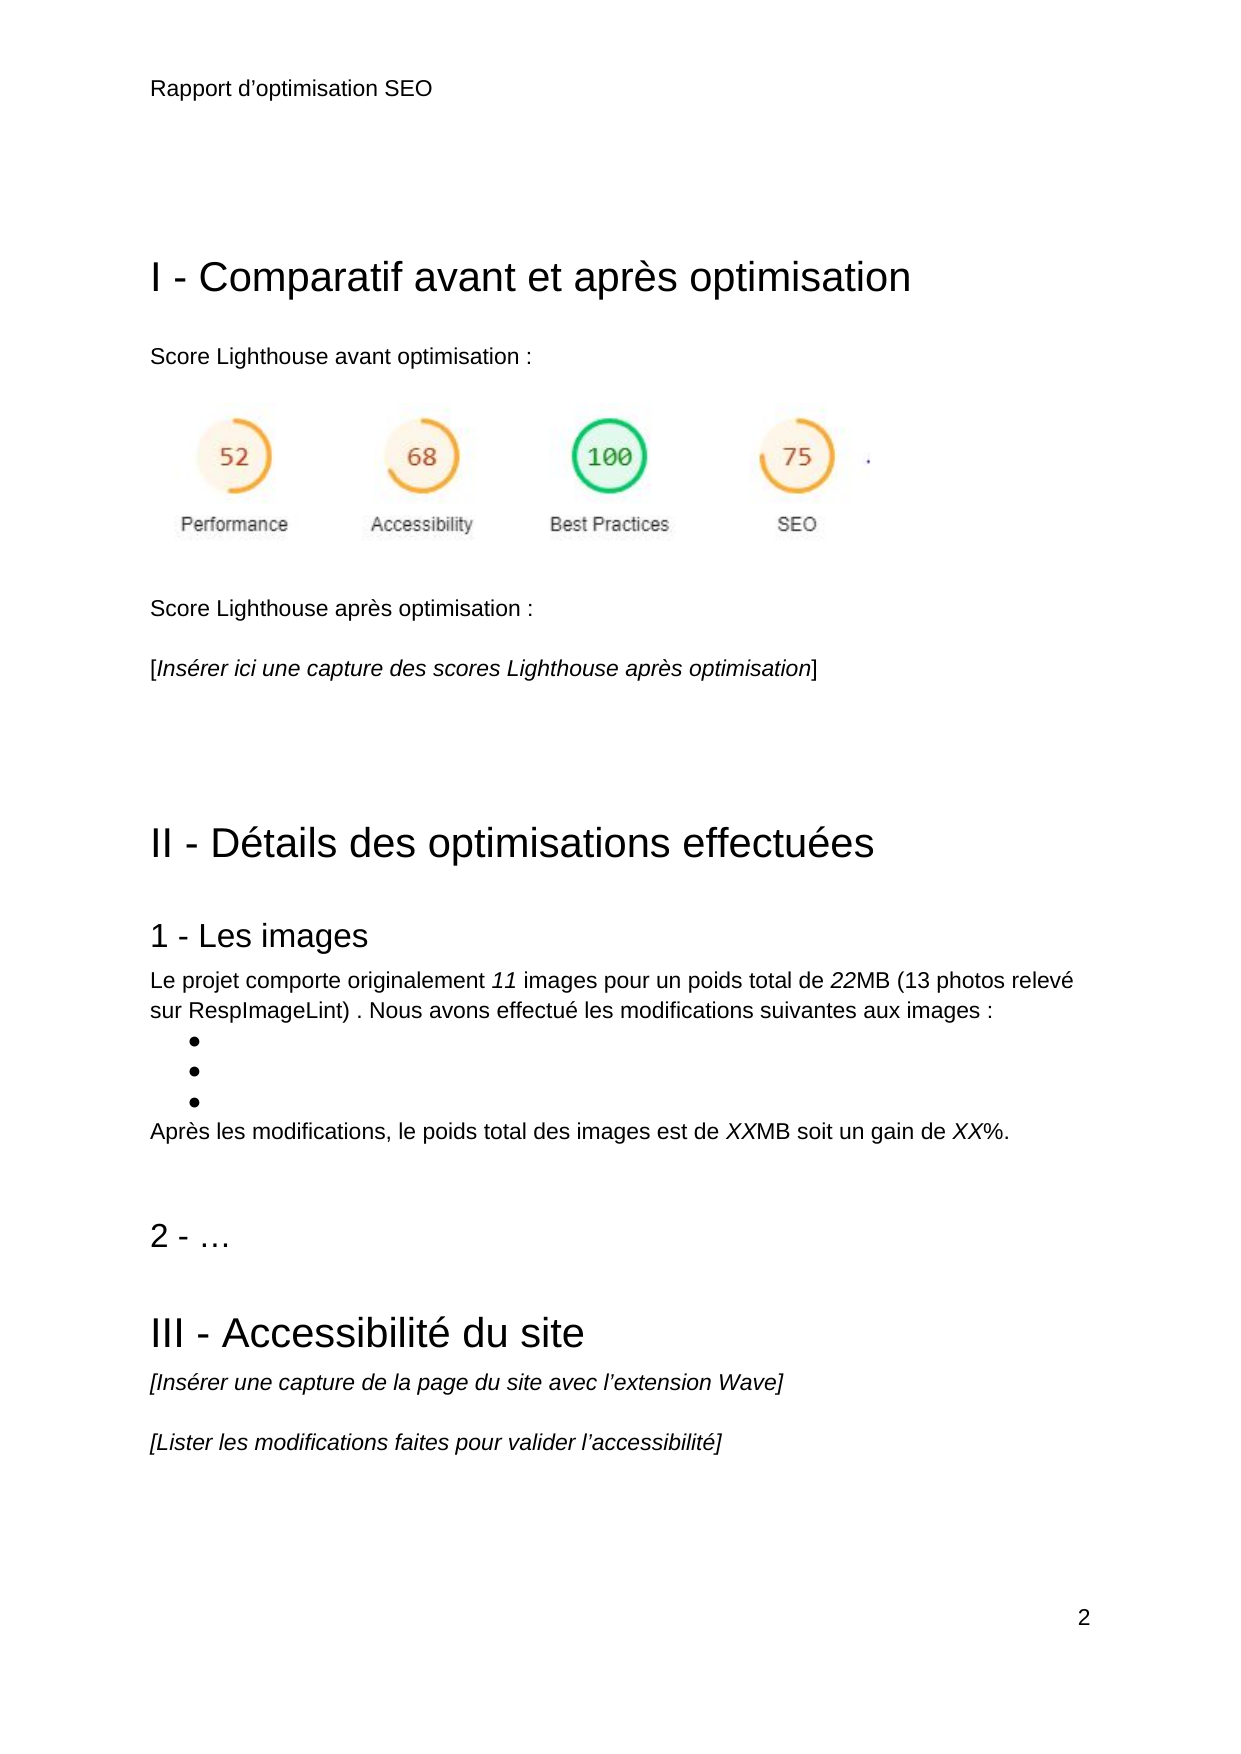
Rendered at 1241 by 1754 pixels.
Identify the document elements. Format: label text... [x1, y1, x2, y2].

text Le projet comporte originalement 11 images pour un poids total de 22MB (13 photos relevé sur RespImageLint) . Nous avons effectué les modifications suivantes aux images : [150, 967, 1090, 1023]
subtitle 1 - Les images [150, 916, 1090, 954]
text [Insérer une capture de la page du site avec l’extension Wave] [150, 1369, 1090, 1395]
text Score Lighthouse avant optimisation : [150, 343, 1090, 369]
subtitle 2 - … [150, 1216, 1090, 1254]
subtitle II - Détails des optimisations effectuées [150, 818, 1090, 866]
text [Lister les modifications faites pour valider l’accessibilité] [150, 1429, 1090, 1456]
subtitle III - Accessibilité du site [150, 1308, 1090, 1356]
subtitle I - Comparatif avant et après optimisation [150, 252, 1090, 300]
text Score Lighthouse après optimisation : [150, 595, 1090, 621]
text [Insérer ici une capture des scores Lighthouse après optimisation] [150, 655, 1090, 682]
text Après les modifications, le poids total des images est de XXMB soit un gain de XX%. [150, 1118, 1090, 1144]
